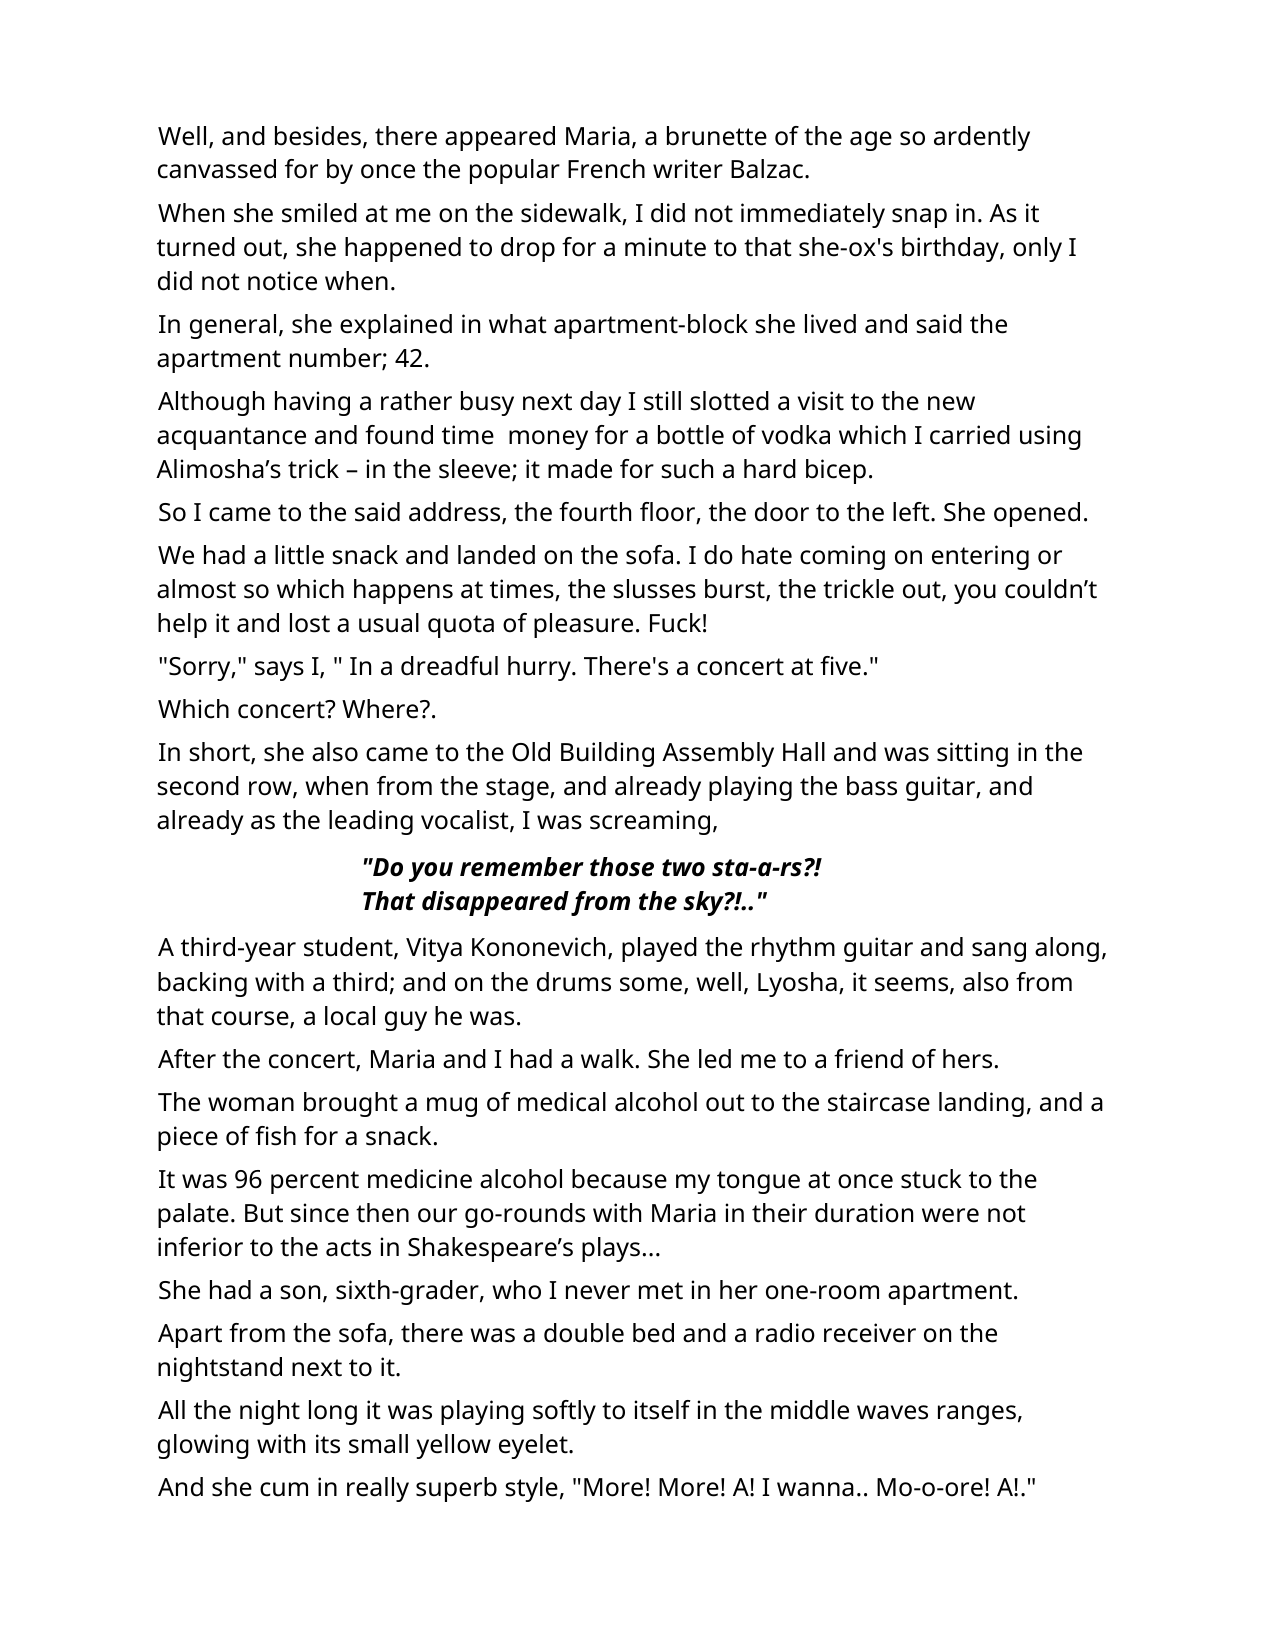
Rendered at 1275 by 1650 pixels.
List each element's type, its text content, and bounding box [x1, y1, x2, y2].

text So I came to the said address, the fourth floor, the door to the left. She opened. [156, 494, 1118, 529]
text In short, she also came to the Old Building Assembly Hall and was sitting in the second row, when from the stage, and already playing the bass guitar, and already as the leading vocalist, I was screaming, [156, 735, 1118, 837]
text In general, she explained in what apartment-block she lived and said the apartment number; 42. [156, 306, 1118, 374]
text It was 96 percent medicine alcohol because my tongue at once stuck to the palate. But since then our go-rounds with Maria in their duration were not inferior to the acts in Shakespeare’s plays... [156, 1161, 1118, 1263]
text When she smiled at me on the sidewalk, I did not immediately snap in. As it turned out, she happened to drop for a minute to that she-ox's birthday, only I did not notice when. [156, 195, 1118, 297]
text We had a little snack and landed on the sofa. I do hate coming on entering or almost so which happens at times, the slusses burst, the trickle out, you couldn’t help it and lost a usual quota of pleasure. Fuck! [156, 538, 1118, 640]
text She had a son, sixth-grader, who I never met in her one-room apartment. [156, 1272, 1118, 1307]
text "Do you remember those two sta-a-rs?! [286, 849, 1118, 883]
text Which concert? Where?. [156, 692, 1118, 726]
text And she cum in really superb style, "More! More! A! I wanna.. Mo-o-ore! A!." [156, 1470, 1118, 1504]
text Apart from the sofa, there was a double bed and a radio receiver on the nightstand next to it. [156, 1316, 1118, 1384]
text All the night long it was playing softly to itself in the middle waves ranges, glowing with its small yellow eyelet. [156, 1393, 1118, 1461]
text "Sorry," says I, " In a dreadful hurry. There's a concert at five." [156, 649, 1118, 683]
text A third-year student, Vitya Kononevich, played the rhythm guitar and sang along, backing with a third; and on the drums some, well, Lyosha, it seems, also from that course, a local guy he was. [156, 930, 1118, 1032]
text The woman brought a mug of medical alcohol out to the staircase landing, and a piece of fish for a snack. [156, 1084, 1118, 1152]
text After the concert, Maria and I had a walk. She led me to a friend of hers. [156, 1041, 1118, 1075]
text Although having a rather busy next day I still slotted a visit to the new acquantance and found time money for a bottle of vodka which I carried using Alimosha’s trick – in the sleeve; it made for such a hard bicep. [156, 383, 1118, 486]
text Well, and besides, there appeared Maria, a brunette of the age so ardently canvassed for by once the popular French writer Balzac. [156, 118, 1118, 186]
text That disappeared from the sky?!.." [286, 883, 1118, 918]
